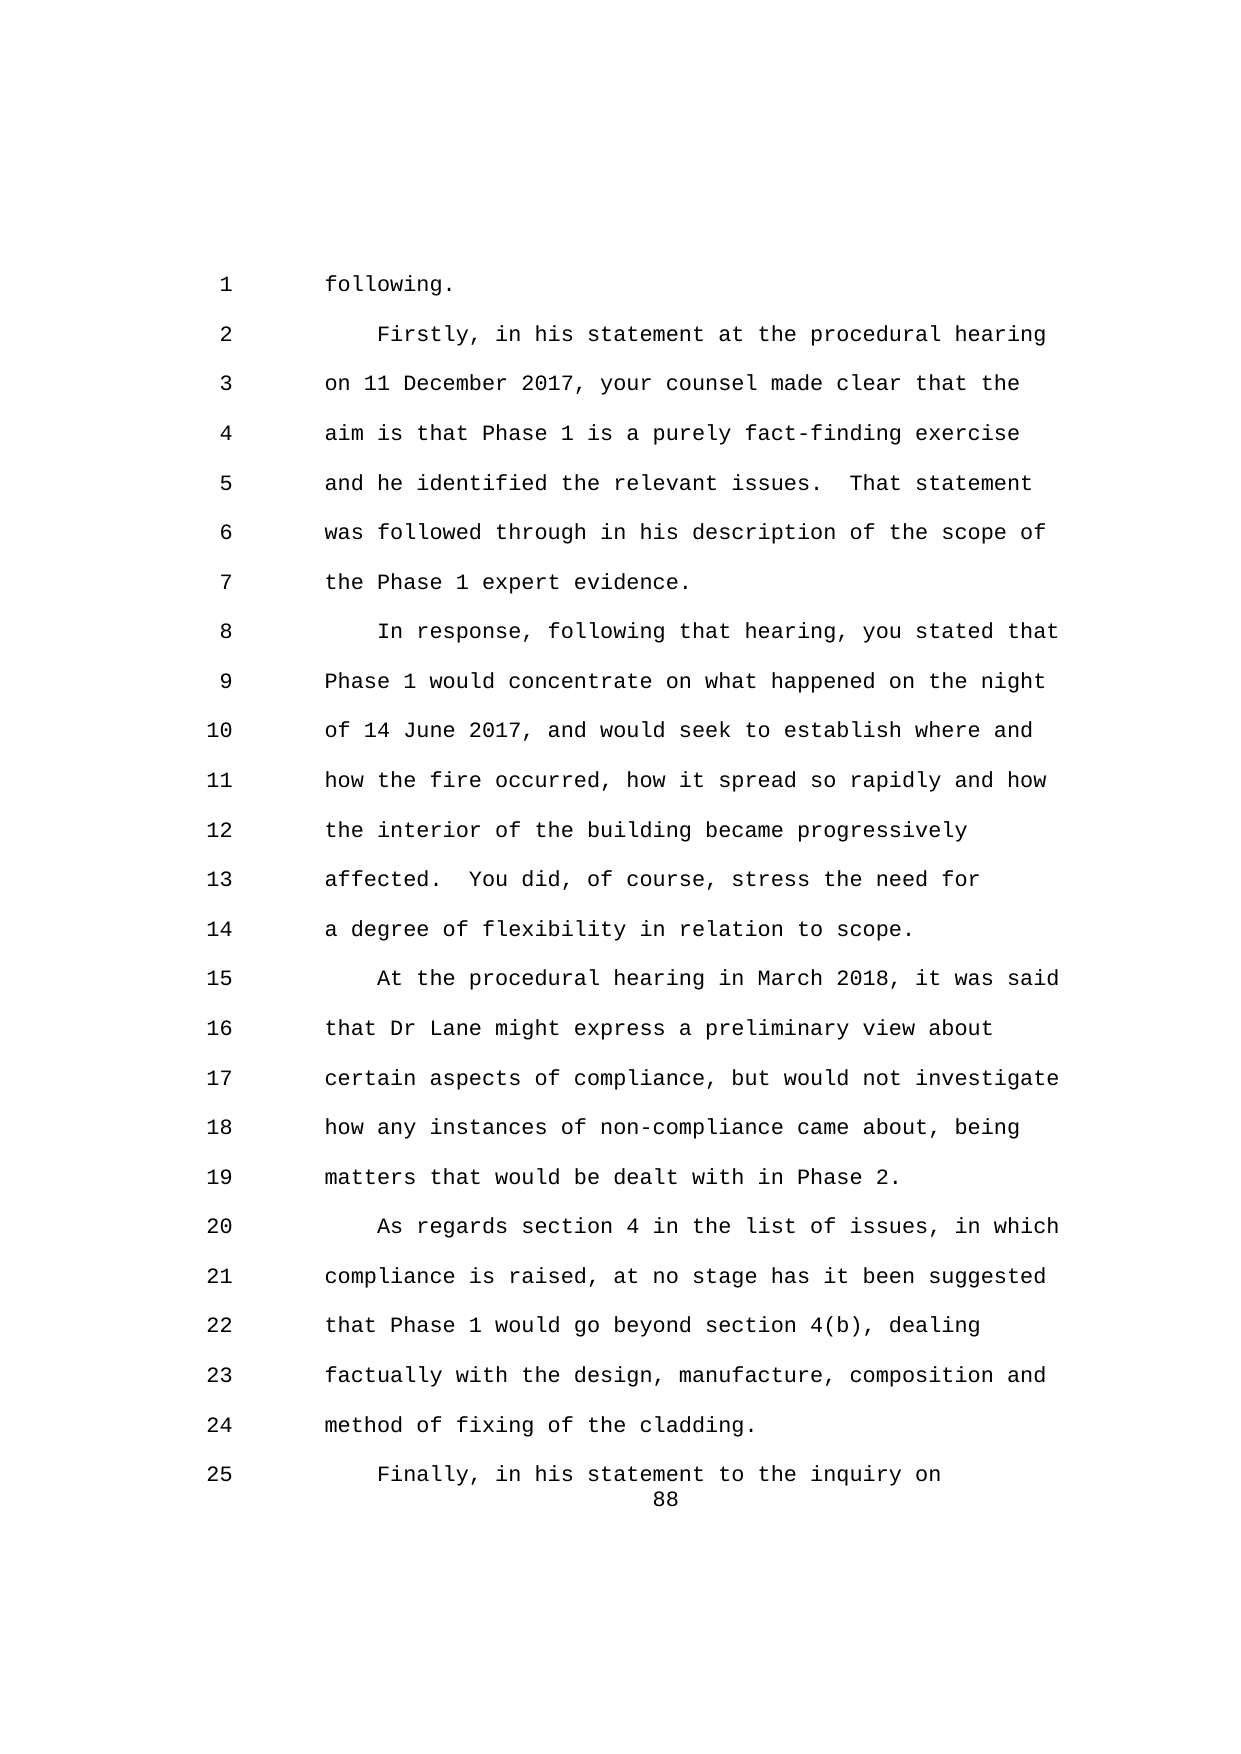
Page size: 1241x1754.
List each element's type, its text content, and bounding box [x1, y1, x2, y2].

text 2 Firstly, in his statement at the procedural hearing [75, 323, 1165, 348]
text 18 how any instances of non-compliance came about, being [75, 1116, 1165, 1141]
text 16 that Dr Lane might express a preliminary view about [75, 1017, 1165, 1042]
text 24 method of fixing of the cladding. [75, 1414, 1165, 1438]
text 9 Phase 1 would concentrate on what happened on the night [75, 670, 1165, 695]
text 6 was followed through in his description of the scope of [75, 521, 1165, 546]
text 23 factually with the design, manufacture, composition and [75, 1364, 1165, 1389]
text 12 the interior of the building became progressively [75, 819, 1165, 843]
text 20 As regards section 4 in the list of issues, in which [75, 1215, 1165, 1240]
text 88 [75, 1488, 1165, 1513]
text 7 the Phase 1 expert evidence. [75, 571, 1165, 596]
text 14 a degree of flexibility in relation to scope. [75, 918, 1165, 943]
text 21 compliance is raised, at no stage has it been suggested [75, 1265, 1165, 1290]
text 3 on 11 December 2017, your counsel made clear that the [75, 372, 1165, 397]
text 10 of 14 June 2017, and would seek to establish where and [75, 719, 1165, 744]
text 19 matters that would be dealt with in Phase 2. [75, 1166, 1165, 1191]
text 8 In response, following that hearing, you stated that [75, 620, 1165, 645]
text 22 that Phase 1 would go beyond section 4(b), dealing [75, 1314, 1165, 1339]
text 17 certain aspects of compliance, but would not investigate [75, 1067, 1165, 1091]
text 25 Finally, in his statement to the inquiry on [75, 1463, 1165, 1488]
text 4 aim is that Phase 1 is a purely fact-finding exercise [75, 422, 1165, 447]
text 13 affected. You did, of course, stress the need for [75, 868, 1165, 893]
text 1 following. [75, 273, 1165, 298]
text 11 how the fire occurred, how it spread so rapidly and how [75, 769, 1165, 794]
text 15 At the procedural hearing in March 2018, it was said [75, 967, 1165, 992]
text 5 and he identified the relevant issues. That statement [75, 472, 1165, 496]
